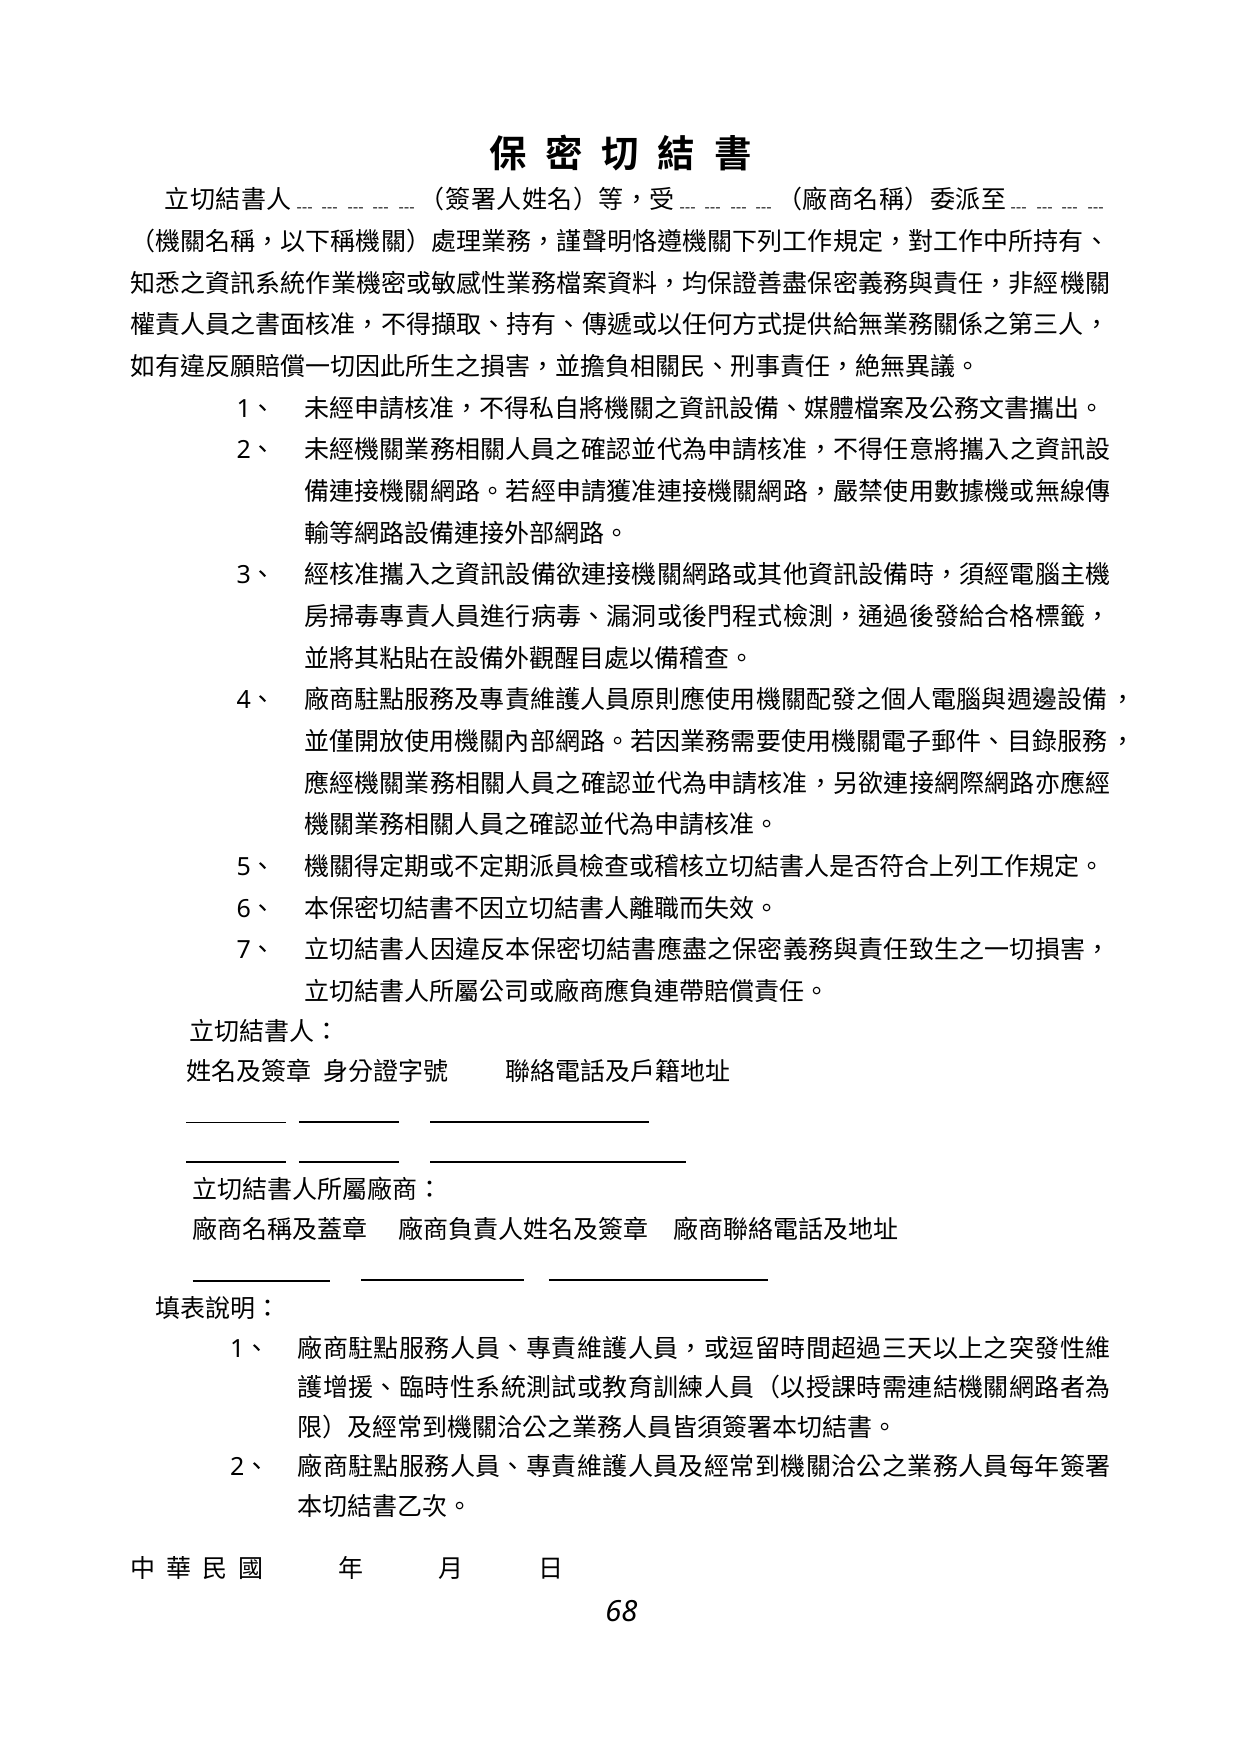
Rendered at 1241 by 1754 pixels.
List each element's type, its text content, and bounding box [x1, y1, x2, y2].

text 保 密 切 結 書 [130, 136, 1110, 175]
list 廠商駐點服務及專責維護人員原則應使用機關配發之個人電腦與週邊設備，並僅開放使用機關內部網路。若因業務需要使用機關電子郵件、目錄服務，應經機關業務相關人員之確認並代為申請核准，另欲連接網際網路亦應經機關業務相關人員之確認並代為申請核准。 [236, 675, 1110, 842]
list 廠商駐點服務人員、專責維護人員，或逗留時間超過三天以上之突發性維護增援、臨時性系統測試或教育訓練人員（以授課時需連結機關網路者為限）及經常到機關洽公之業務人員皆須簽署本切結書。 [230, 1325, 1110, 1444]
text 中 華 民 國 年 月 日 [130, 1542, 1110, 1586]
text 填表說明： [130, 1286, 1110, 1325]
list 未經申請核准，不得私自將機關之資訊設備、媒體檔案及公務文書攜出。 [236, 384, 1110, 425]
list 立切結書人因違反本保密切結書應盡之保密義務與責任致生之一切損害，立切結書人所屬公司或廠商應負連帶賠償責任。 [236, 925, 1110, 1009]
list 本保密切結書不因立切結書人離職而失效。 [236, 884, 1110, 925]
text 立切結書人： [130, 1009, 1104, 1048]
list 廠商駐點服務人員、專責維護人員及經常到機關洽公之業務人員每年簽署本切結書乙次。 [230, 1444, 1110, 1523]
text 立切結書人所屬廠商： [130, 1167, 1110, 1207]
list 經核准攜入之資訊設備欲連接機關網路或其他資訊設備時，須經電腦主機房掃毒專責人員進行病毒、漏洞或後門程式檢測，通過後發給合格標籤，並將其粘貼在設備外觀醒目處以備稽查。 [236, 550, 1110, 675]
text 廠商名稱及蓋章 廠商負責人姓名及簽章 廠商聯絡電話及地址 [130, 1207, 1110, 1246]
text 姓名及簽章 身分證字號 聯絡電話及戶籍地址 [130, 1048, 1110, 1088]
list 未經機關業務相關人員之確認並代為申請核准，不得任意將攜入之資訊設備連接機關網路。若經申請獲准連接機關網路，嚴禁使用數據機或無線傳輸等網路設備連接外部網路。 [236, 425, 1110, 550]
list 機關得定期或不定期派員檢查或稽核立切結書人是否符合上列工作規定。 [236, 842, 1110, 884]
text 立切結書人﹍﹍﹍﹍﹍（簽署人姓名）等，受﹍﹍﹍﹍（廠商名稱）委派至﹍﹍﹍﹍（機關名稱，以下稱機關）處理業務，謹聲明恪遵機關下列工作規定，對工作中所持有、知悉之資訊系統作業機密或敏感性業務檔案資料，均保證善盡保密義務與責任，非經機關權責人員之書面核准，不得擷取、持有、傳遞或以任何方式提供給無業務關係之第三人，如有違反願賠償一切因此所生之損害，並擔負相關民、刑事責任，絶無異議。 [130, 175, 1110, 384]
